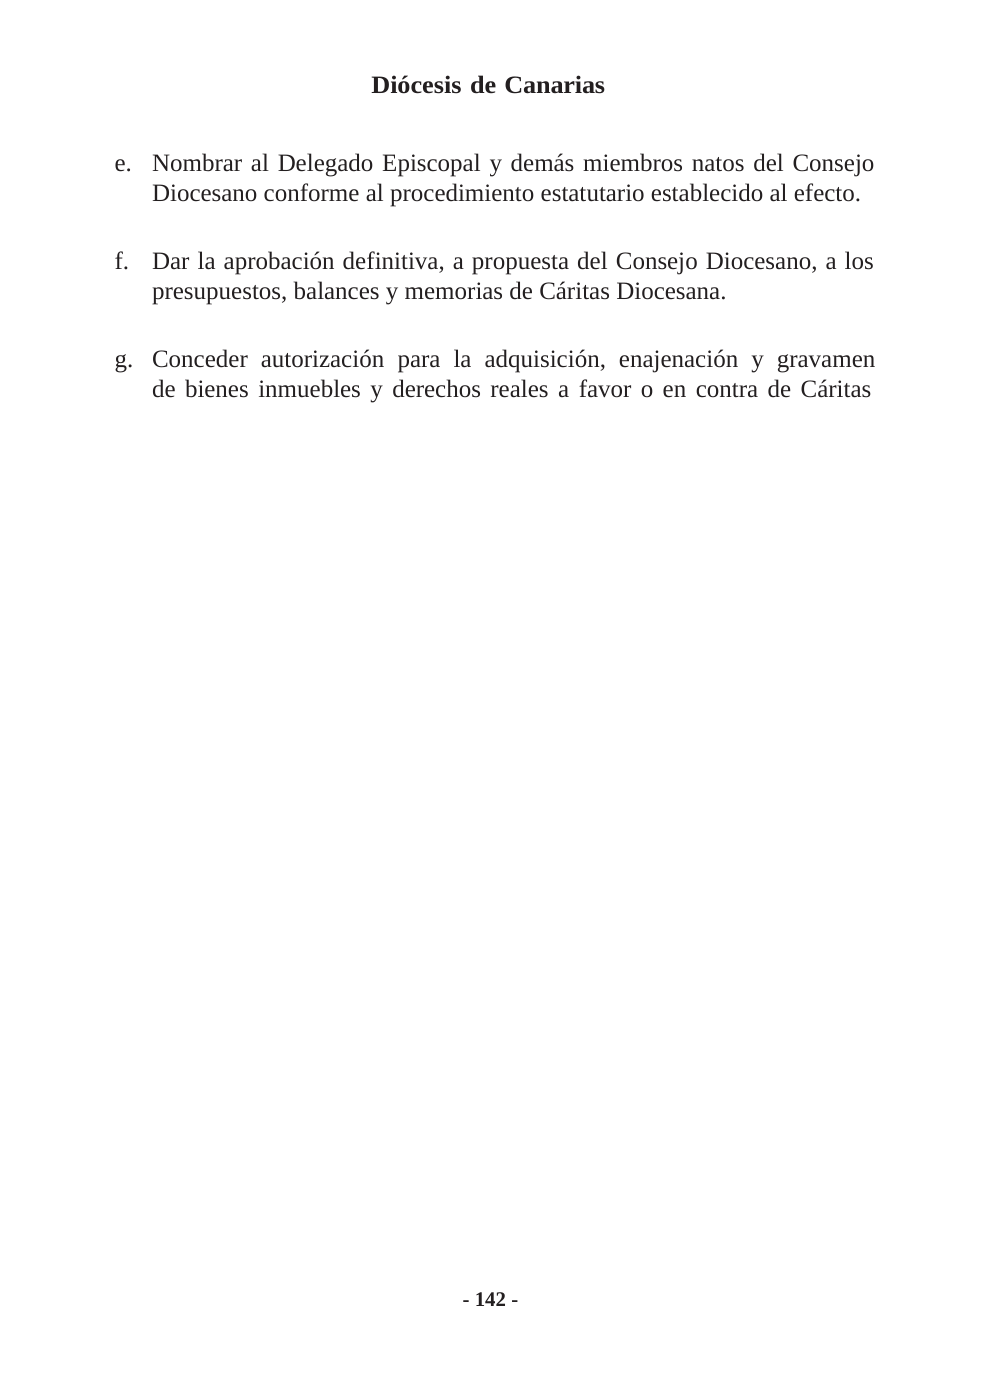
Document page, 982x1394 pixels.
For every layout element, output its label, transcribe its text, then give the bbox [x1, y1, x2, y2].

list Conceder autorización para la adquisición, enajenación y gravamen de bienes inmuebles y derechos reales a favor o en contra de Cáritas [114, 344, 875, 402]
list Dar la aprobación definitiva, a propuesta del Consejo Diocesano, a los presupuestos, balances y memorias de Cáritas Diocesana. [114, 246, 875, 304]
list Nombrar al Delegado Episcopal y demás miembros natos del Consejo Diocesano conforme al procedimiento estatutario establecido al efecto. [114, 148, 875, 207]
